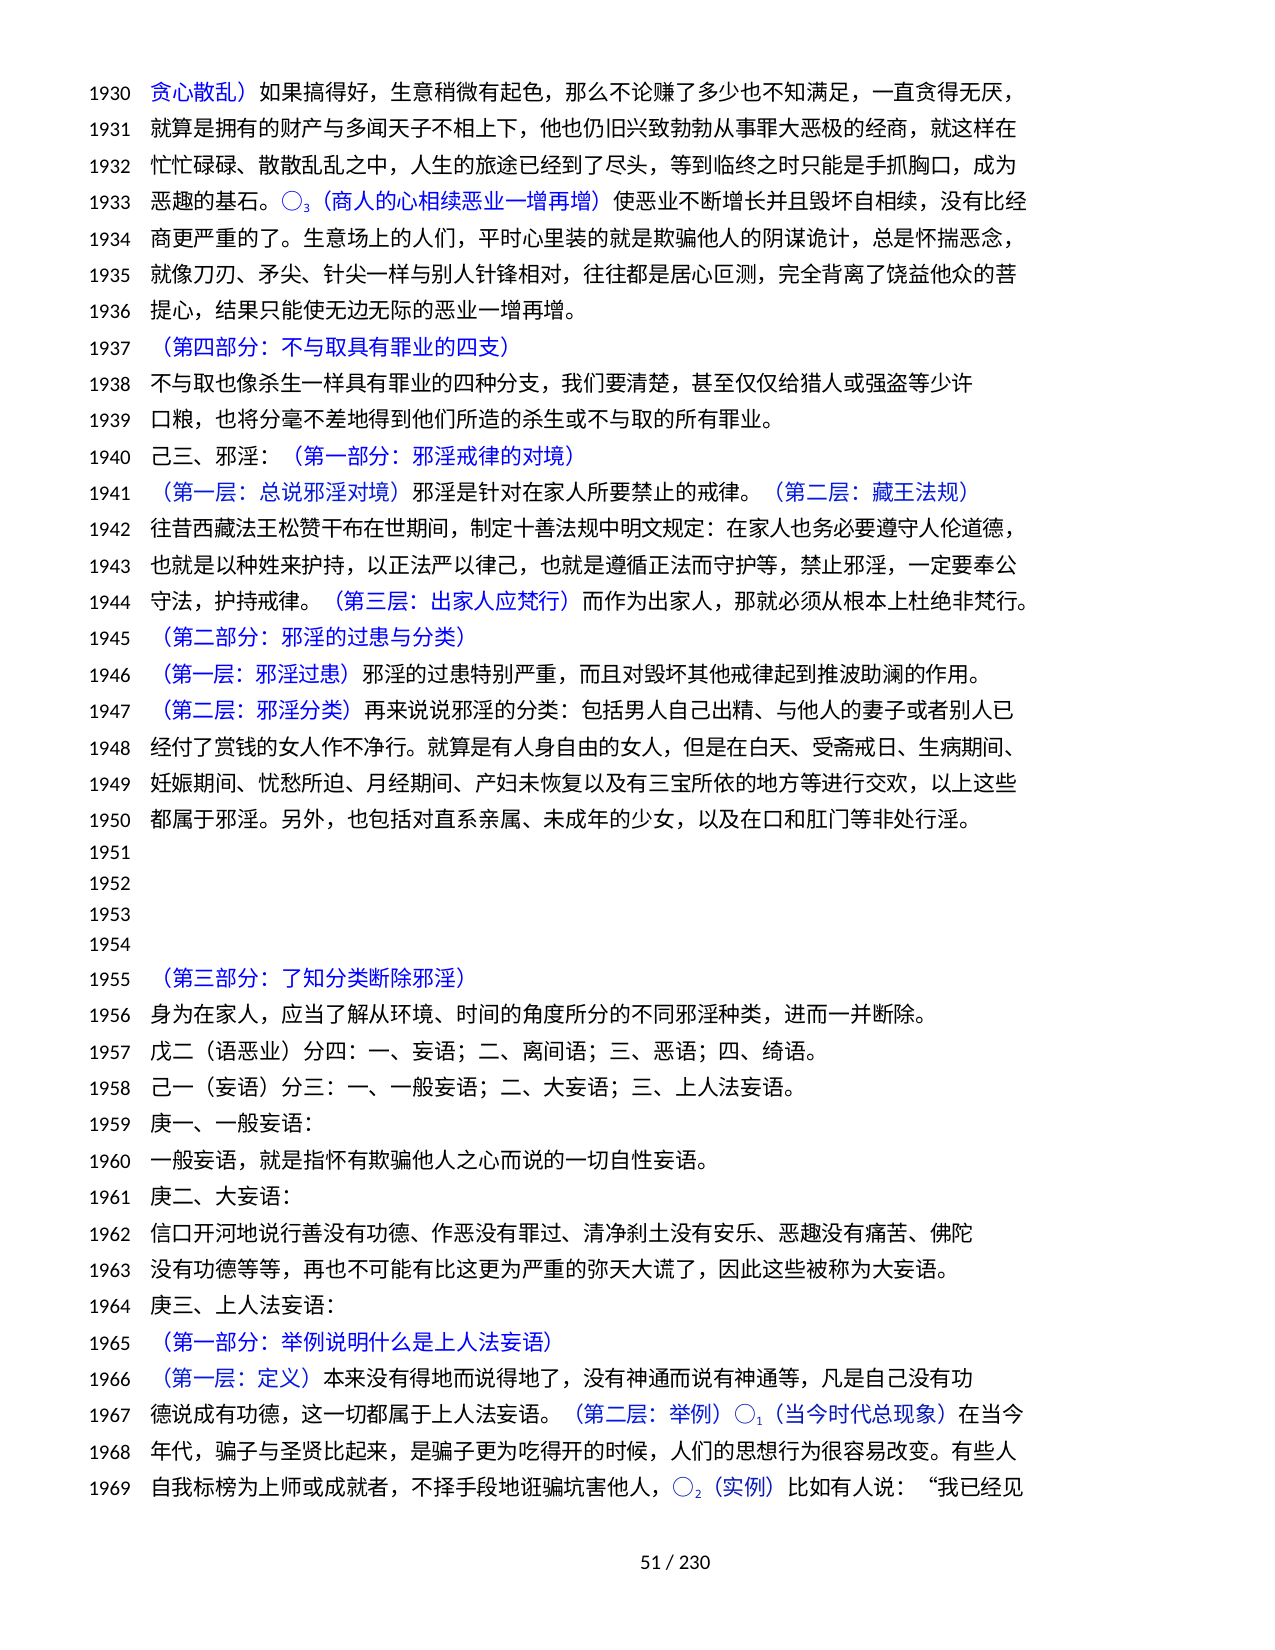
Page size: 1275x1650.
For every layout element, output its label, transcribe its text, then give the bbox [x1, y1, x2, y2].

text 庚一、一般妄语： [150, 1106, 1200, 1138]
text 庚三、上人法妄语： [150, 1288, 1200, 1320]
text （第二层：邪淫分类）再来说说邪淫的分类：包括男人自己出精、与他人的妻子或者别人已 [150, 693, 1200, 725]
text 提心，结果只能使无边无际的恶业一增再增。 [150, 293, 1038, 325]
text 贪心散乱）如果搞得好，生意稍微有起色，那么不论赚了多少也不知满足，一直贪得无厌， [150, 75, 1200, 107]
text （第一层：定义）本来没有得地而说得地了，没有神通而说有神通等，凡是自己没有功 [150, 1361, 1200, 1393]
text 也就是以种姓来护持，以正法严以律己，也就是遵循正法而守护等，禁止邪淫，一定要奉公 [150, 548, 1200, 579]
text 没有功德等等，再也不可能有比这更为严重的弥天大谎了，因此这些被称为大妄语。 [150, 1252, 1200, 1283]
text 自我标榜为上师或成就者，不择手段地诳骗坑害他人，○2（实例）比如有人说：“我已经见 [150, 1470, 1200, 1502]
text 己一（妄语）分三：一、一般妄语；二、大妄语；三、上人法妄语。 [150, 1070, 1200, 1102]
text 守法，护持戒律。（第三层：出家人应梵行）而作为出家人，那就必须从根本上杜绝非梵行。 [150, 584, 1200, 616]
text 德说成有功德，这一切都属于上人法妄语。（第二层：举例）○1（当今时代总现象）在当今 [150, 1397, 1200, 1429]
text 身为在家人，应当了解从环境、时间的角度所分的不同邪淫种类，进而一并断除。 [150, 997, 1200, 1029]
text （第一层：邪淫过患）邪淫的过患特别严重，而且对毁坏其他戒律起到推波助澜的作用。 [150, 657, 1200, 688]
text 就像刀刃、矛尖、针尖一样与别人针锋相对，往往都是居心叵测，完全背离了饶益他众的菩 [150, 257, 1038, 288]
text （第三部分：了知分类断除邪淫） [150, 961, 1200, 993]
text 年代，骗子与圣贤比起来，是骗子更为吃得开的时候，人们的思想行为很容易改变。有些人 [150, 1434, 1200, 1465]
text （第一部分：举例说明什么是上人法妄语） [150, 1324, 1200, 1356]
text （第一层：总说邪淫对境）邪淫是针对在家人所要禁止的戒律。（第二层：藏王法规） [150, 475, 1200, 507]
text 信口开河地说行善没有功德、作恶没有罪过、清净刹土没有安乐、恶趣没有痛苦、佛陀 [150, 1216, 1200, 1247]
text （第二部分：邪淫的过患与分类） [150, 620, 1200, 652]
text 不与取也像杀生一样具有罪业的四种分支，我们要清楚，甚至仅仅给猎人或强盗等少许 [150, 366, 1028, 398]
text 经付了赏钱的女人作不净行。就算是有人身自由的女人，但是在白天、受斋戒日、生病期间、 [150, 729, 1200, 761]
text 戊二（语恶业）分四：一、妄语；二、离间语；三、恶语；四、绮语。 [150, 1034, 1200, 1065]
text 口粮，也将分毫不差地得到他们所造的杀生或不与取的所有罪业。 [150, 402, 1028, 434]
text （第四部分：不与取具有罪业的四支） [150, 329, 1200, 361]
text 一般妄语，就是指怀有欺骗他人之心而说的一切自性妄语。 [150, 1143, 1200, 1174]
text 己三、邪淫：（第一部分：邪淫戒律的对境） [150, 439, 1028, 470]
text 都属于邪淫。另外，也包括对直系亲属、未成年的少女，以及在口和肛门等非处行淫。 [150, 802, 1200, 834]
text 庚二、大妄语： [150, 1179, 1200, 1211]
text 恶趣的基石。○3（商人的心相续恶业一增再增）使恶业不断增长并且毁坏自相续，没有比经商更严重的了。生意场上的人们，平时心里装的就是欺骗他人的阴谋诡计，总是怀揣恶念， [150, 184, 1038, 252]
text 忙忙碌碌、散散乱乱之中，人生的旅途已经到了尽头，等到临终之时只能是手抓胸口，成为 [150, 148, 1200, 179]
text 往昔西藏法王松赞干布在世期间，制定十善法规中明文规定：在家人也务必要遵守人伦道德， [150, 511, 1200, 543]
text 妊娠期间、忧愁所迫、月经期间、产妇未恢复以及有三宝所依的地方等进行交欢，以上这些 [150, 766, 1200, 797]
text 就算是拥有的财产与多闻天子不相上下，他也仍旧兴致勃勃从事罪大恶极的经商，就这样在 [150, 111, 1200, 143]
